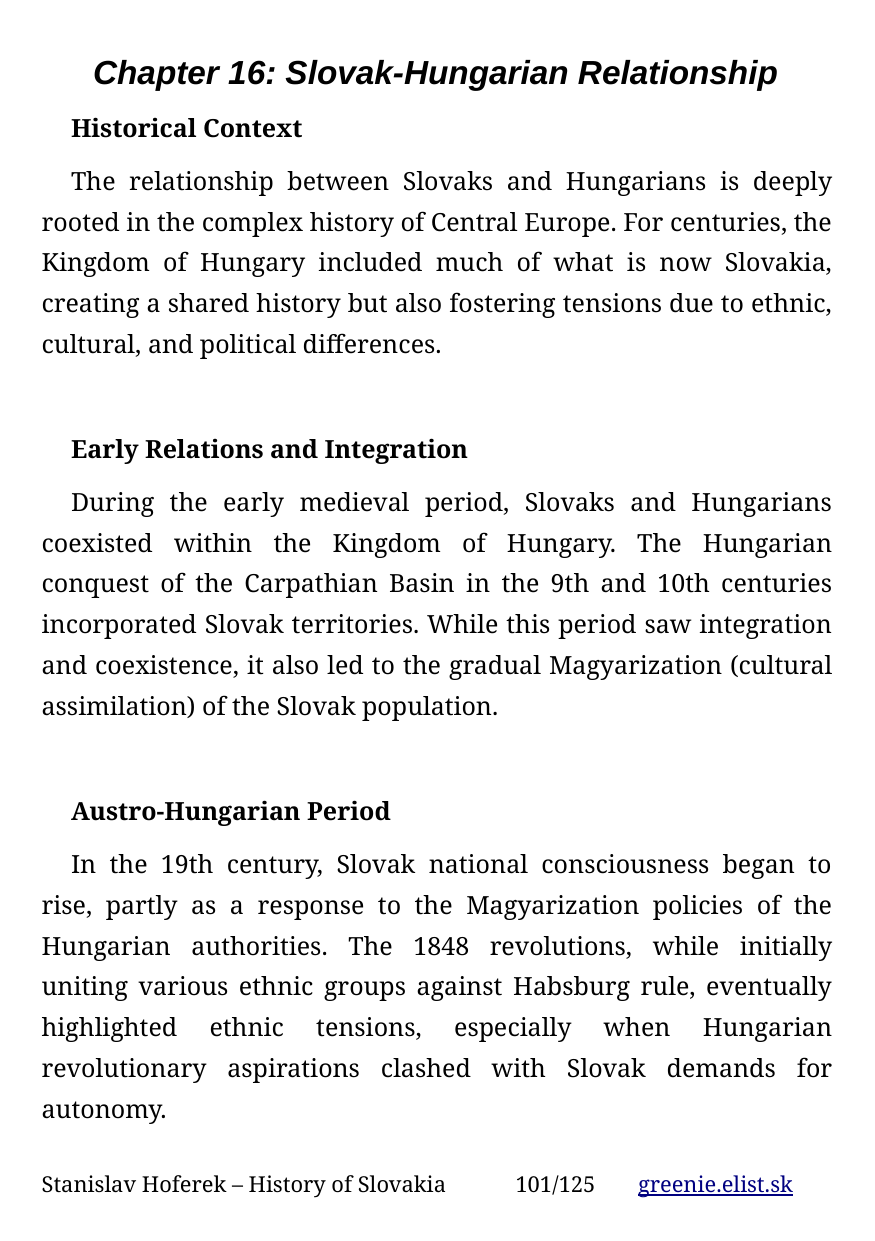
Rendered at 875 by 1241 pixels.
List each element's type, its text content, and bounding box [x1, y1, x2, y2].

text The relationship between Slovaks and Hungarians is deeply rooted in the complex history of Central Europe. For centuries, the Kingdom of Hungary included much of what is now Slovakia, creating a shared history but also fostering tensions due to ethnic, cultural, and political differences. [41, 163, 833, 361]
subtitle Chapter 16: Slovak-Hungarian Relationship [41, 53, 833, 92]
text Historical Context [41, 111, 833, 145]
text During the early medieval period, Slovaks and Hungarians coexisted within the Kingdom of Hungary. The Hungarian conquest of the Carpathian Basin in the 9th and 10th centuries incorporated Slovak territories. While this period saw integration and coexistence, it also led to the gradual Magyarization (cultural assimilation) of the Slovak population. [41, 484, 833, 723]
text In the 19th century, Slovak national consciousness began to rise, partly as a response to the Magyarization policies of the Hungarian authorities. The 1848 revolutions, while initially uniting various ethnic groups against Habsburg rule, eventually highlighted ethnic tensions, especially when Hungarian revolutionary aspirations clashed with Slovak demands for autonomy. [41, 846, 833, 1126]
text Austro-Hungarian Period [41, 794, 833, 828]
text Early Relations and Integration [41, 432, 833, 466]
